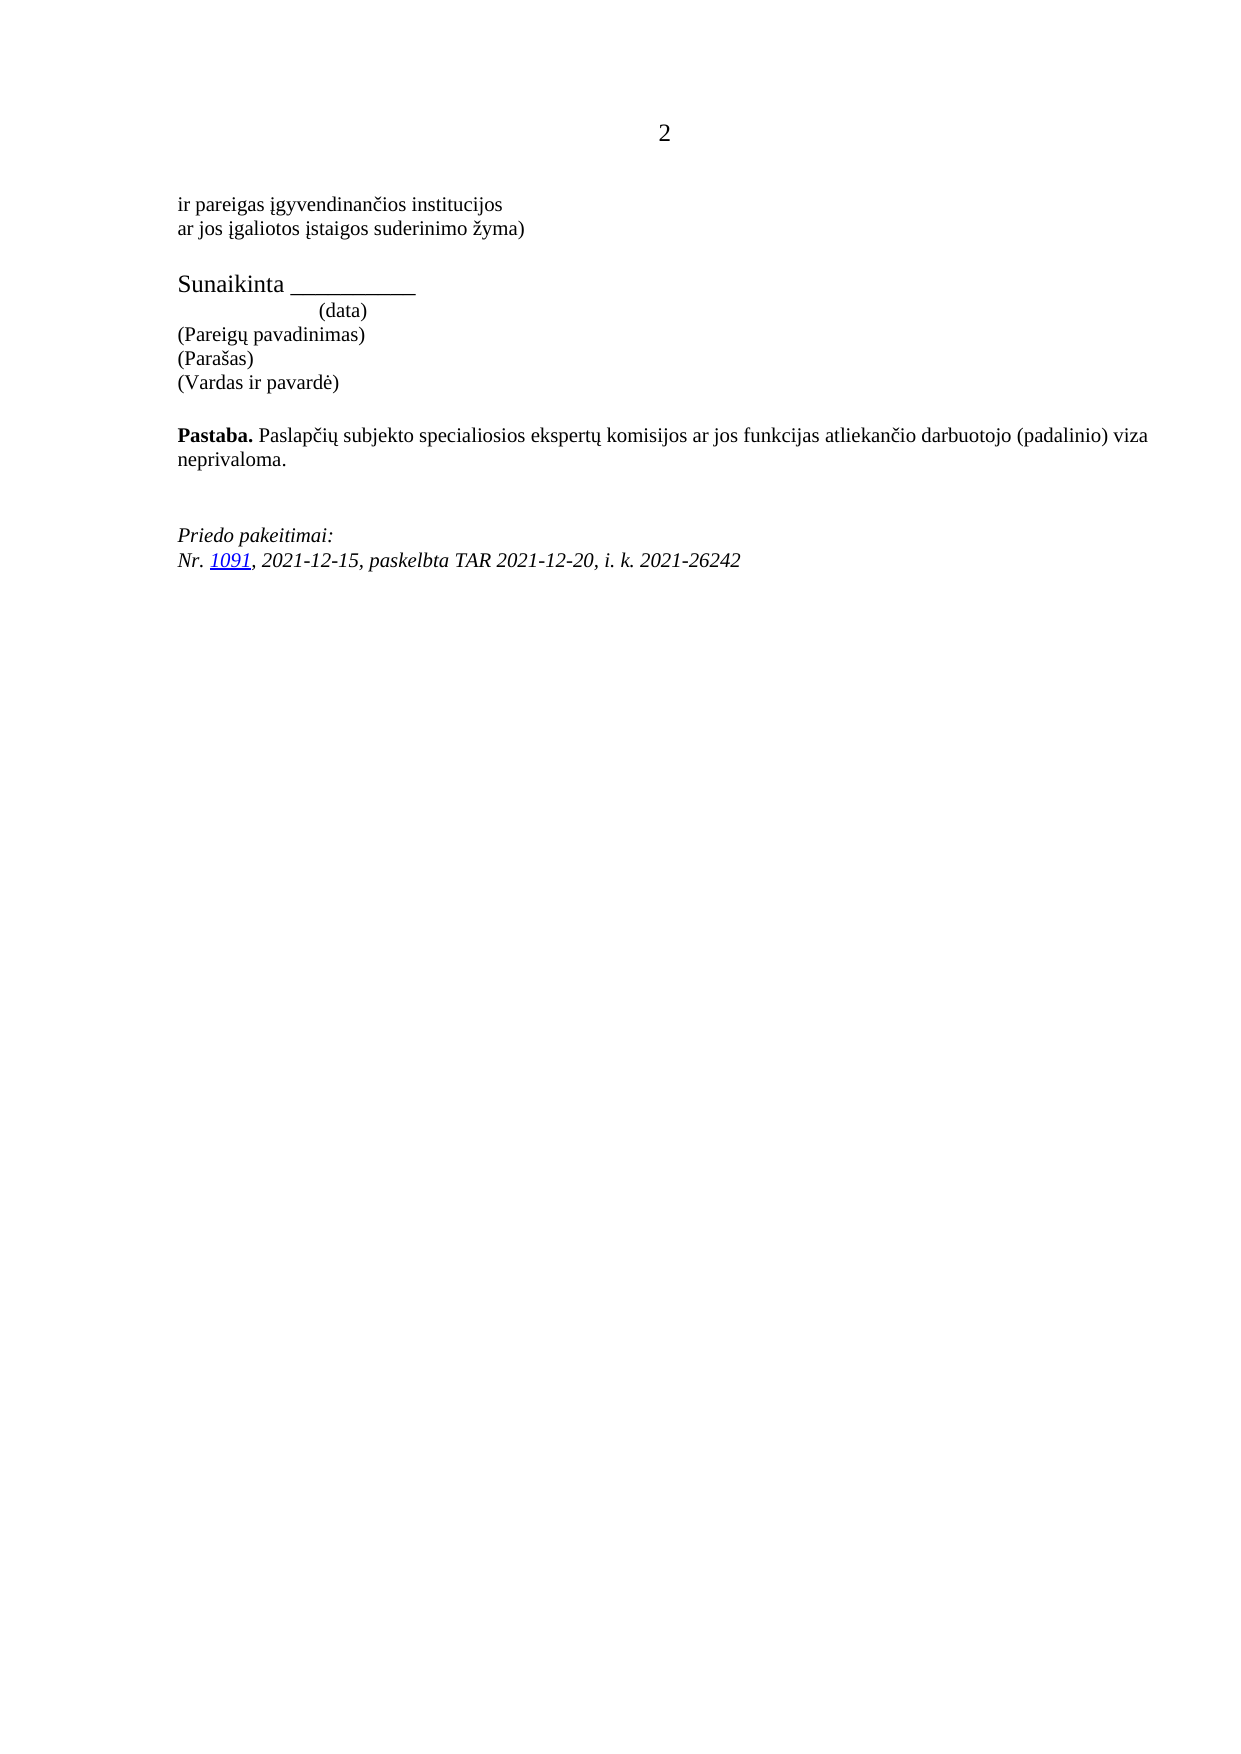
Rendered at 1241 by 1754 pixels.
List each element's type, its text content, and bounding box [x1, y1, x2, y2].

text Pastaba. Paslapčių subjekto specialiosios ekspertų komisijos ar jos funkcijas atliekančio darbuotojo (padalinio) viza [177, 422, 1152, 447]
text ar jos įgaliotos įstaigos suderinimo žyma) [177, 216, 1152, 240]
text (data) [252, 297, 1152, 322]
text Sunaikinta __________ [177, 269, 1152, 297]
text neprivaloma. [177, 447, 1152, 471]
text Nr. 1091, 2021-12-15, paskelbta TAR 2021-12-20, i. k. 2021-26242 [177, 547, 1152, 572]
text Priedo pakeitimai: [177, 523, 1152, 547]
text (Vardas ir pavardė) [177, 370, 1152, 394]
text (Parašas) [177, 346, 1152, 370]
text ir pareigas įgyvendinančios institucijos [177, 192, 1152, 216]
text (Pareigų pavadinimas) [177, 322, 1152, 346]
